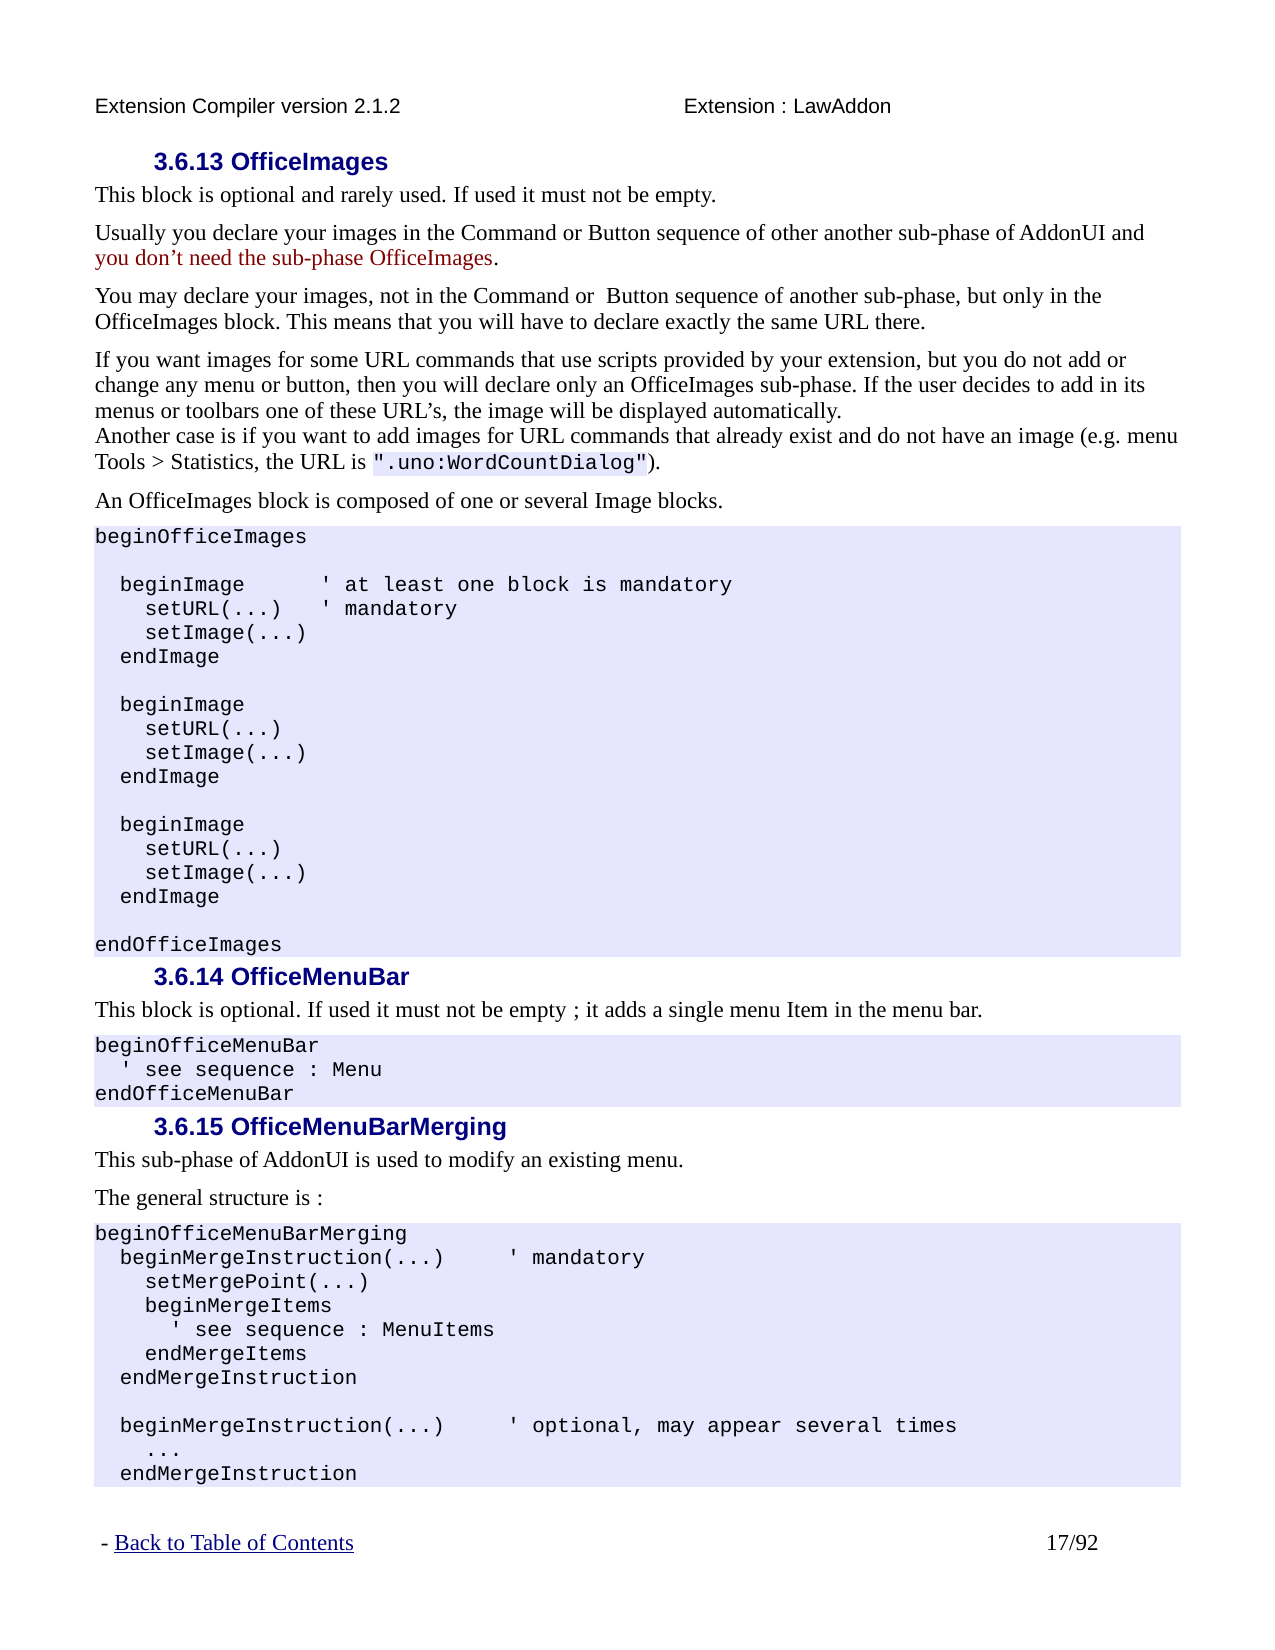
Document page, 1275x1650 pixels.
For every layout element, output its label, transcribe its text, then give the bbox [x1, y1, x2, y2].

text The general structure is : [94, 1185, 1181, 1211]
text setURL(...) [94, 838, 1181, 862]
text beginOfficeMenuBar [94, 1035, 1181, 1059]
text An OfficeImages block is composed of one or several Image blocks. [94, 488, 1181, 514]
text setImage(...) [94, 742, 1181, 766]
subtitle OfficeMenuBar [153, 963, 1181, 991]
text endOfficeMenuBar [94, 1083, 1181, 1107]
text endMergeItems [94, 1343, 1181, 1367]
text beginMergeInstruction(...) ' optional, may appear several times [94, 1415, 1181, 1439]
text setMergePoint(...) [94, 1271, 1181, 1295]
text setImage(...) [94, 622, 1181, 646]
text ... [94, 1439, 1181, 1463]
text This sub-phase of AddonUI is used to modify an existing menu. [94, 1147, 1181, 1173]
text setURL(...) ' mandatory [94, 598, 1181, 622]
text endMergeInstruction [94, 1463, 1181, 1487]
text beginImage [94, 814, 1181, 838]
text ' see sequence : MenuItems [94, 1319, 1181, 1343]
subtitle OfficeMenuBarMerging [153, 1113, 1181, 1141]
text endOfficeImages [94, 933, 1181, 957]
text Usually you declare your images in the Command or Button sequence of other another sub-phase of AddonUI and you don’t need the sub-phase OfficeImages. [94, 219, 1181, 271]
text beginMergeItems [94, 1295, 1181, 1319]
text You may declare your images, not in the Command or Button sequence of another sub-phase, but only in the OfficeImages block. This means that you will have to declare exactly the same URL there. [94, 283, 1181, 334]
text This block is optional. If used it must not be empty ; it adds a single menu Item in the menu bar. [94, 997, 1181, 1023]
text setImage(...) [94, 862, 1181, 886]
text endMergeInstruction [94, 1367, 1181, 1391]
text If you want images for some URL commands that use scripts provided by your extension, but you do not add or change any menu or button, then you will declare only an OfficeImages sub-phase. If the user decides to add in its menus or toolbars one of these URL’s, the image will be displayed automatically. Another case is if you want to add images for URL commands that already exist and do not have an image (e.g. menu Tools > Statistics, the URL is ".uno:WordCountDialog"). [94, 347, 1181, 476]
text This block is optional and rarely used. If used it must not be empty. [94, 181, 1181, 207]
text beginMergeInstruction(...) ' mandatory [94, 1247, 1181, 1271]
text beginImage ' at least one block is mandatory [94, 574, 1181, 598]
subtitle OfficeImages [153, 147, 1181, 176]
text beginOfficeMenuBarMerging [94, 1223, 1181, 1247]
text beginOfficeImages [94, 526, 1181, 550]
text setURL(...) [94, 718, 1181, 742]
text endImage [94, 646, 1181, 670]
text ' see sequence : Menu [94, 1059, 1181, 1083]
text endImage [94, 886, 1181, 909]
text endImage [94, 766, 1181, 790]
text beginImage [94, 694, 1181, 718]
